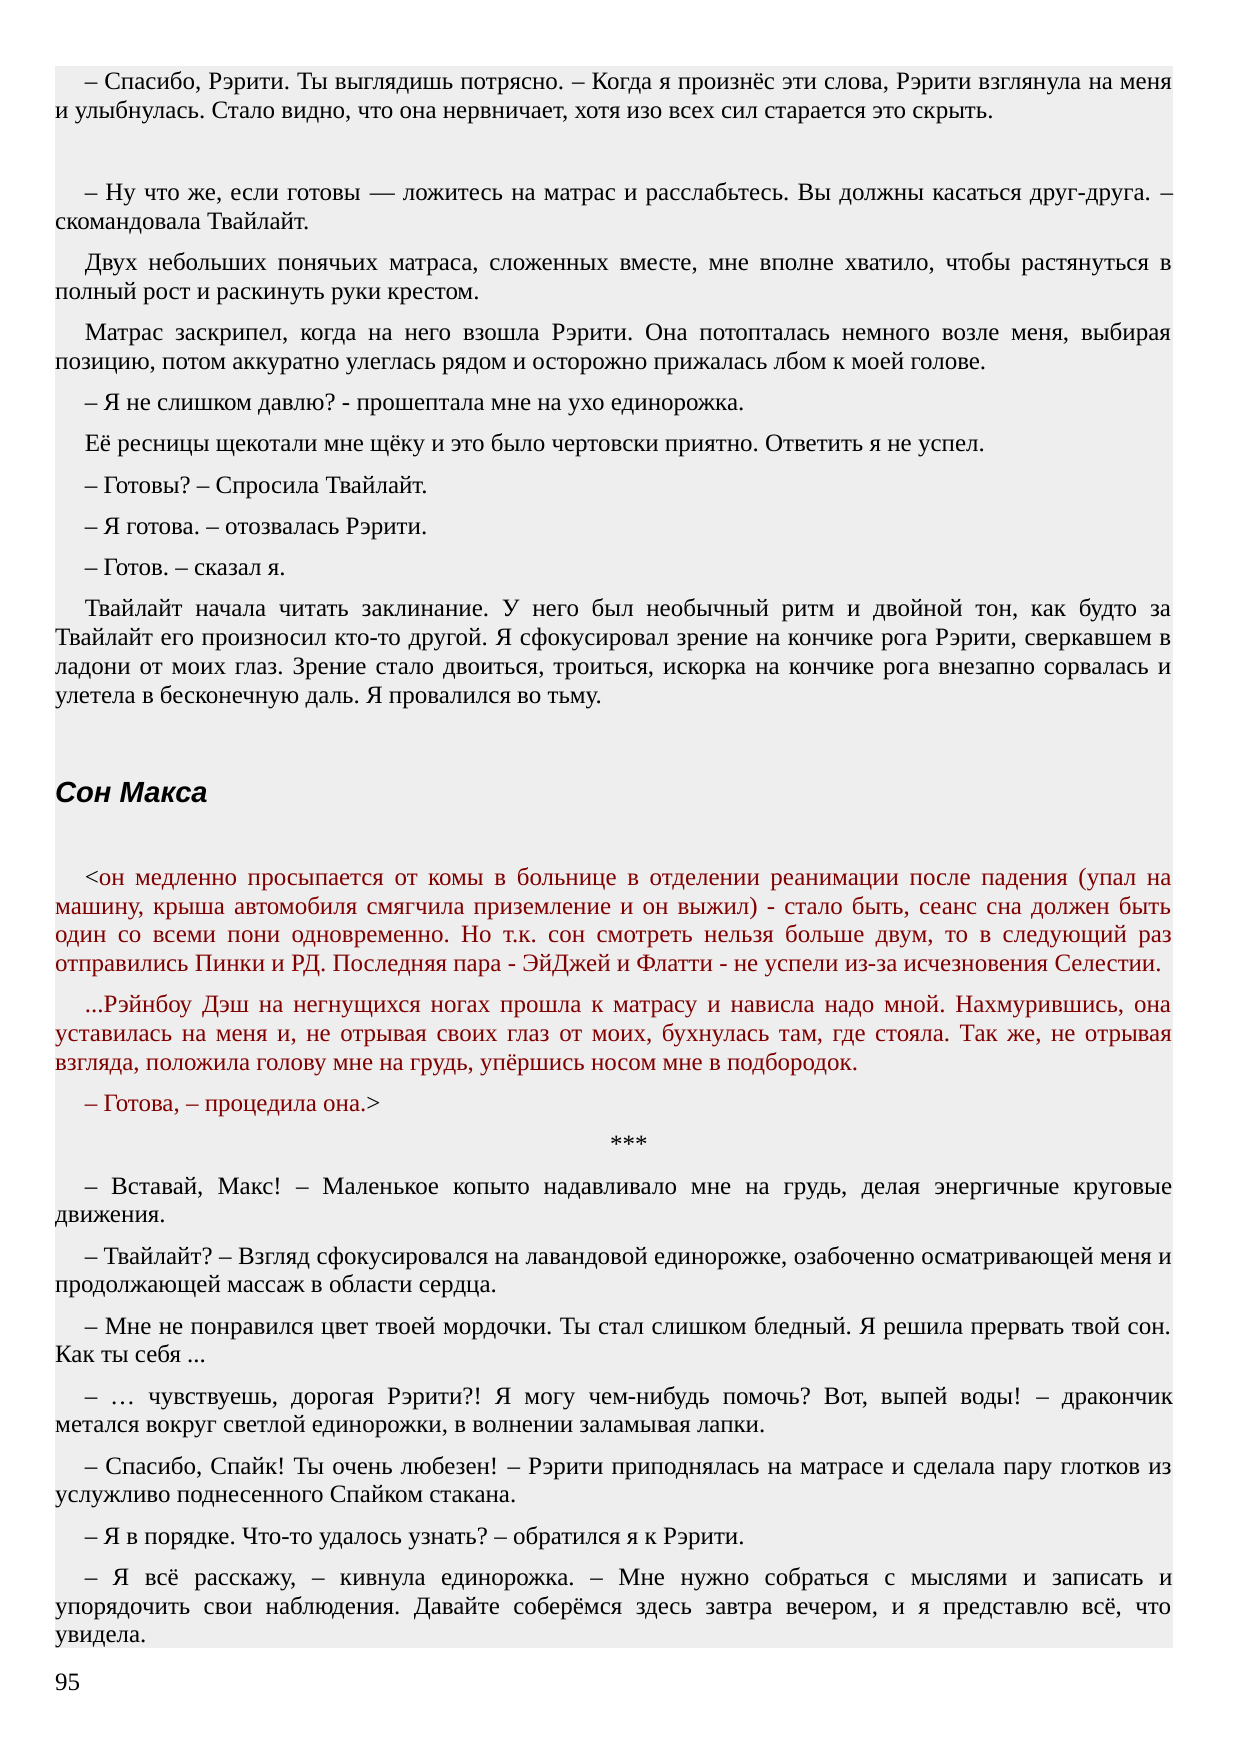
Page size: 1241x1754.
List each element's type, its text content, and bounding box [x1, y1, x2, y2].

text – Мне не понравился цвет твоей мордочки. Ты стал слишком бледный. Я решила прервать твой сон. Как ты себя ... [55, 1311, 1173, 1368]
text – Ну что же, если готовы — ложитесь на матрас и расслабьтесь. Вы должны касаться друг-друга. – скомандовала Твайлайт. [55, 177, 1173, 235]
text – Твайлайт? – Взгляд сфокусировался на лавандовой единорожке, озабоченно осматривающей меня и продолжающей массаж в области сердца. [55, 1241, 1173, 1298]
text – Я в порядке. Что-то удалось узнать? – обратился я к Рэрити. [55, 1521, 1173, 1549]
text – Я не слишком давлю? - прошептала мне на ухо единорожка. [55, 387, 1173, 416]
text – … чувствуешь, дорогая Рэрити?! Я могу чем-нибудь помочь? Вот, выпей воды! – дракончик метался вокруг светлой единорожки, в волнении заламывая лапки. [55, 1381, 1173, 1438]
text Матрас заскрипел, когда на него взошла Рэрити. Она потопталась немного возле меня, выбирая позицию, потом аккуратно улеглась рядом и осторожно прижалась лбом к моей голове. [55, 317, 1173, 375]
text – Спасибо, Спайк! Ты очень любезен! – Рэрити приподнялась на матрасе и сделала пару глотков из услужливо поднесенного Спайком стакана. [55, 1451, 1173, 1508]
text <он медленно просыпается от комы в больнице в отделении реанимации после падения (упал на машину, крыша автомобиля смягчила приземление и он выжил) - стало быть, сеанс сна должен быть один со всеми пони одновременно. Но т.к. сон смотреть нельзя больше двум, то в следующий раз отправились Пинки и РД. Последняя пара - ЭйДжей и Флатти - не успели из-за исчезновения Селестии. [55, 862, 1173, 977]
text – Я готова. – отозвалась Рэрити. [55, 511, 1173, 540]
text Двух небольших понячьих матраса, сложенных вместе, мне вполне хватило, чтобы растянуться в полный рост и раскинуть руки крестом. [55, 247, 1173, 305]
text Твайлайт начала читать заклинание. У него был необычный ритм и двойной тон, как будто за Твайлайт его произносил кто-то другой. Я сфокусировал зрение на кончике рога Рэрити, сверкавшем в ладони от моих глаз. Зрение стало двоиться, троиться, искорка на кончике рога внезапно сорвалась и улетела в бесконечную даль. Я провалился во тьму. [55, 593, 1173, 708]
subtitle Сон Макса [55, 775, 1173, 808]
text – Готовы? – Спросила Твайлайт. [55, 470, 1173, 498]
text – Спасибо, Рэрити. Ты выглядишь потрясно. – Когда я произнёс эти слова, Рэрити взглянула на меня и улыбнулась. Стало видно, что она нервничает, хотя изо всех сил старается это скрыть. [55, 66, 1173, 123]
text – Я всё расскажу, – кивнула единорожка. – Мне нужно собраться с мыслями и записать и упорядочить свои наблюдения. Давайте соберёмся здесь завтра вечером, и я представлю всё, что увидела. [55, 1562, 1173, 1648]
text – Готов. – сказал я. [55, 552, 1173, 581]
text Её ресницы щекотали мне щёку и это было чертовски приятно. Ответить я не успел. [55, 428, 1173, 457]
text – Вставай, Макс! – Маленькое копыто надавливало мне на грудь, делая энергичные круговые движения. [55, 1171, 1173, 1228]
text *** [55, 1129, 1173, 1158]
text ...Рэйнбоу Дэш на негнущихся ногах прошла к матрасу и нависла надо мной. Нахмурившись, она уставилась на меня и, не отрывая своих глаз от моих, бухнулась там, где стояла. Так же, не отрывая взгляда, положила голову мне на грудь, упёршись носом мне в подбородок. [55, 989, 1173, 1076]
text – Готова, – процедила она.> [55, 1088, 1173, 1117]
